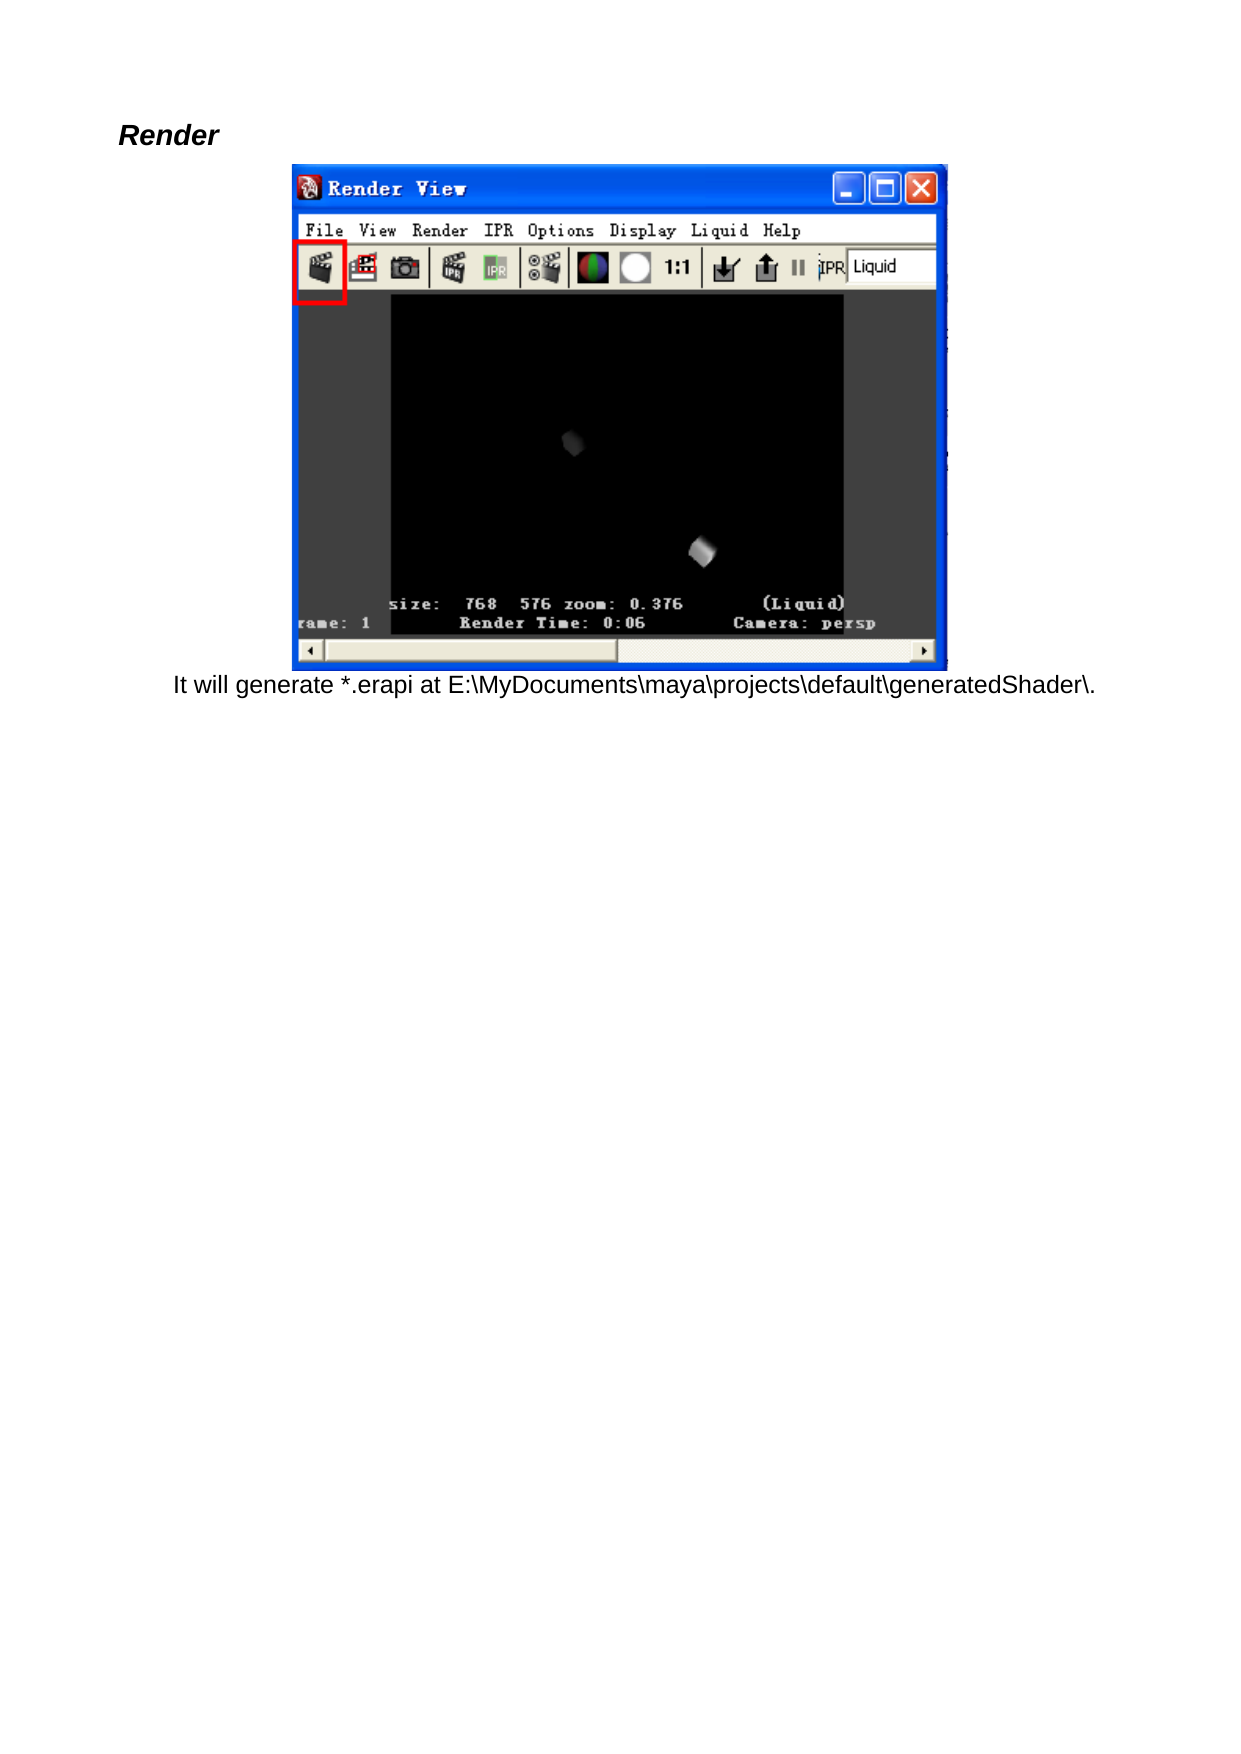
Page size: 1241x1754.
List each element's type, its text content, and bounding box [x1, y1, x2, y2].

text It will generate *.erapi at E:\MyDocuments\maya\projects\default\generatedShader\. [173, 189, 1122, 699]
subtitle Render [118, 118, 1122, 152]
